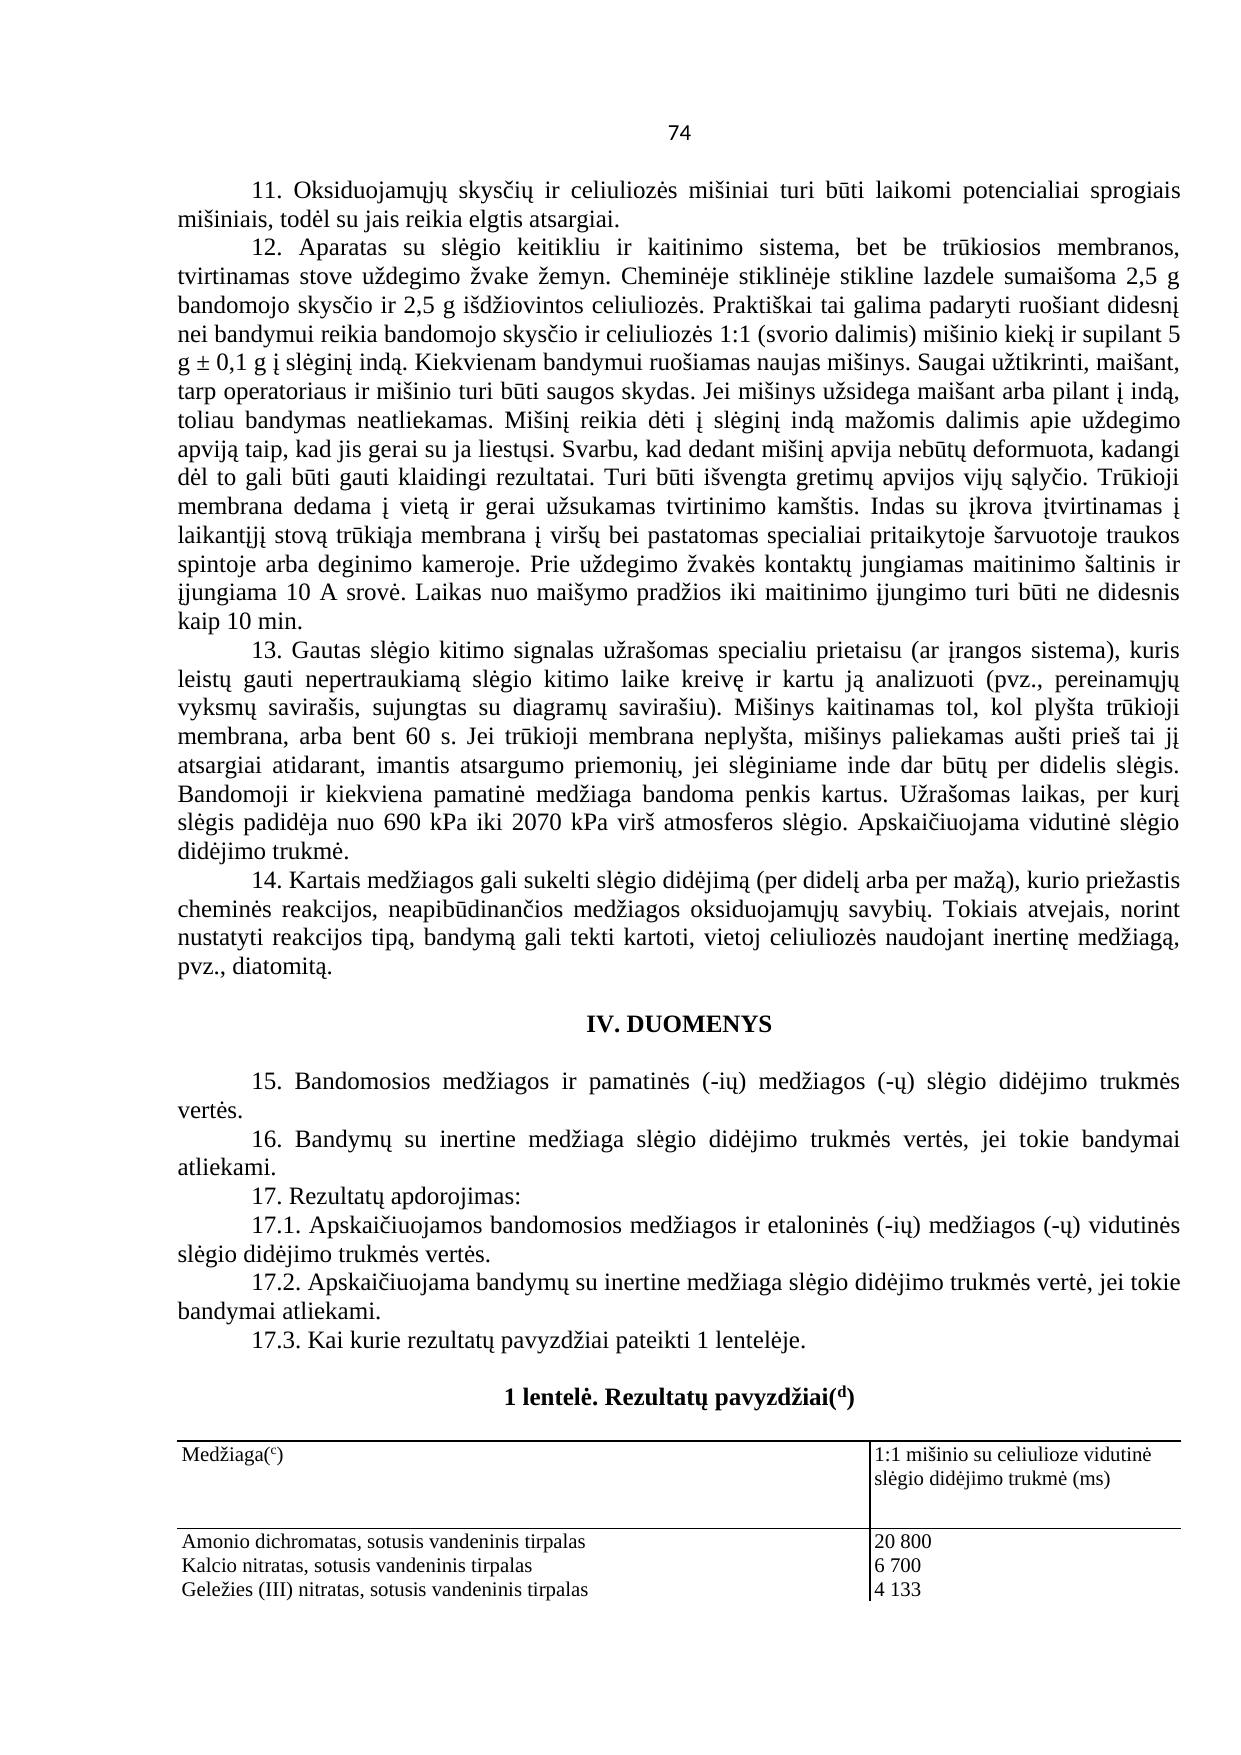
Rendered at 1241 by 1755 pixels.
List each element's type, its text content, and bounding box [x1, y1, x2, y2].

table_cell 6 700 [871, 1553, 1181, 1577]
text 14. Kartais medžiagos gali sukelti slėgio didėjimą (per didelį arba per mažą), kurio priežastis cheminės reakcijos, neapibūdinančios medžiagos oksiduojamųjų savybių. Tokiais atvejais, norint nustatyti reakcijos tipą, bandymą gali tekti kartoti, vietoj celiuliozės naudojant inertinę medžiagą, pvz., diatomitą. [177, 865, 1181, 980]
text 11. Oksiduojamųjų skysčių ir celiuliozės mišiniai turi būti laikomi potencialiai sprogiais mišiniais, todėl su jais reikia elgtis atsargiai. [177, 175, 1181, 232]
table_header Medžiaga(c) [177, 1442, 869, 1527]
text 17.2. Apskaičiuojama bandymų su inertine medžiaga slėgio didėjimo trukmės vertė, jei tokie bandymai atliekami. [177, 1267, 1181, 1325]
text 17. Rezultatų apdorojimas: [177, 1181, 1181, 1210]
table_cell Geležies (III) nitratas, sotusis vandeninis tirpalas [177, 1577, 869, 1601]
text 15. Bandomosios medžiagos ir pamatinės (-ių) medžiagos (-ų) slėgio didėjimo trukmės vertės. [177, 1066, 1181, 1124]
table_cell Amonio dichromatas, sotusis vandeninis tirpalas [177, 1529, 869, 1553]
text 17.3. Kai kurie rezultatų pavyzdžiai pateikti 1 lentelėje. [177, 1325, 1181, 1354]
text 17.1. Apskaičiuojamos bandomosios medžiagos ir etaloninės (-ių) medžiagos (-ų) vidutinės slėgio didėjimo trukmės vertės. [177, 1210, 1181, 1267]
table_header 1:1 mišinio su celiulioze vidutinė slėgio didėjimo trukmė (ms) [871, 1442, 1181, 1527]
text 1 lentelė. Rezultatų pavyzdžiai(d) [177, 1382, 1181, 1411]
table_cell Kalcio nitratas, sotusis vandeninis tirpalas [177, 1553, 869, 1577]
text 12. Aparatas su slėgio keitikliu ir kaitinimo sistema, bet be trūkiosios membranos, tvirtinamas stove uždegimo žvake žemyn. Cheminėje stiklinėje stikline lazdele sumaišoma 2,5 g bandomojo skysčio ir 2,5 g išdžiovintos celiuliozės. Praktiškai tai galima padaryti ruošiant didesnį nei bandymui reikia bandomojo skysčio ir celiuliozės 1:1 (svorio dalimis) mišinio kiekį ir supilant 5 g ± 0,1 g į slėginį indą. Kiekvienam bandymui ruošiamas naujas mišinys. Saugai užtikrinti, maišant, tarp operatoriaus ir mišinio turi būti saugos skydas. Jei mišinys užsidega maišant arba pilant į indą, toliau bandymas neatliekamas. Mišinį reikia dėti į slėginį indą mažomis dalimis apie uždegimo apviją taip, kad jis gerai su ja liestųsi. Svarbu, kad dedant mišinį apvija nebūtų deformuota, kadangi dėl to gali būti gauti klaidingi rezultatai. Turi būti išvengta gretimų apvijos vijų sąlyčio. Trūkioji membrana dedama į vietą ir gerai užsukamas tvirtinimo kamštis. Indas su įkrova įtvirtinamas į laikantįjį stovą trūkiąja membrana į viršų bei pastatomas specialiai pritaikytoje šarvuotoje traukos spintoje arba deginimo kameroje. Prie uždegimo žvakės kontaktų jungiamas maitinimo šaltinis ir įjungiama 10 A srovė. Laikas nuo maišymo pradžios iki maitinimo įjungimo turi būti ne didesnis kaip 10 min. [177, 232, 1181, 635]
table_cell 20 800 [871, 1529, 1181, 1553]
text IV. DUOMENYS [177, 1009, 1181, 1037]
text 16. Bandymų su inertine medžiaga slėgio didėjimo trukmės vertės, jei tokie bandymai atliekami. [177, 1124, 1181, 1181]
text 13. Gautas slėgio kitimo signalas užrašomas specialiu prietaisu (ar įrangos sistema), kuris leistų gauti nepertraukiamą slėgio kitimo laike kreivę ir kartu ją analizuoti (pvz., pereinamųjų vyksmų savirašis, sujungtas su diagramų savirašiu). Mišinys kaitinamas tol, kol plyšta trūkioji membrana, arba bent 60 s. Jei trūkioji membrana neplyšta, mišinys paliekamas aušti prieš tai jį atsargiai atidarant, imantis atsargumo priemonių, jei slėginiame inde dar būtų per didelis slėgis. Bandomoji ir kiekviena pamatinė medžiaga bandoma penkis kartus. Užrašomas laikas, per kurį slėgis padidėja nuo 690 kPa iki 2070 kPa virš atmosferos slėgio. Apskaičiuojama vidutinė slėgio didėjimo trukmė. [177, 635, 1181, 865]
table_cell 4 133 [871, 1577, 1181, 1601]
